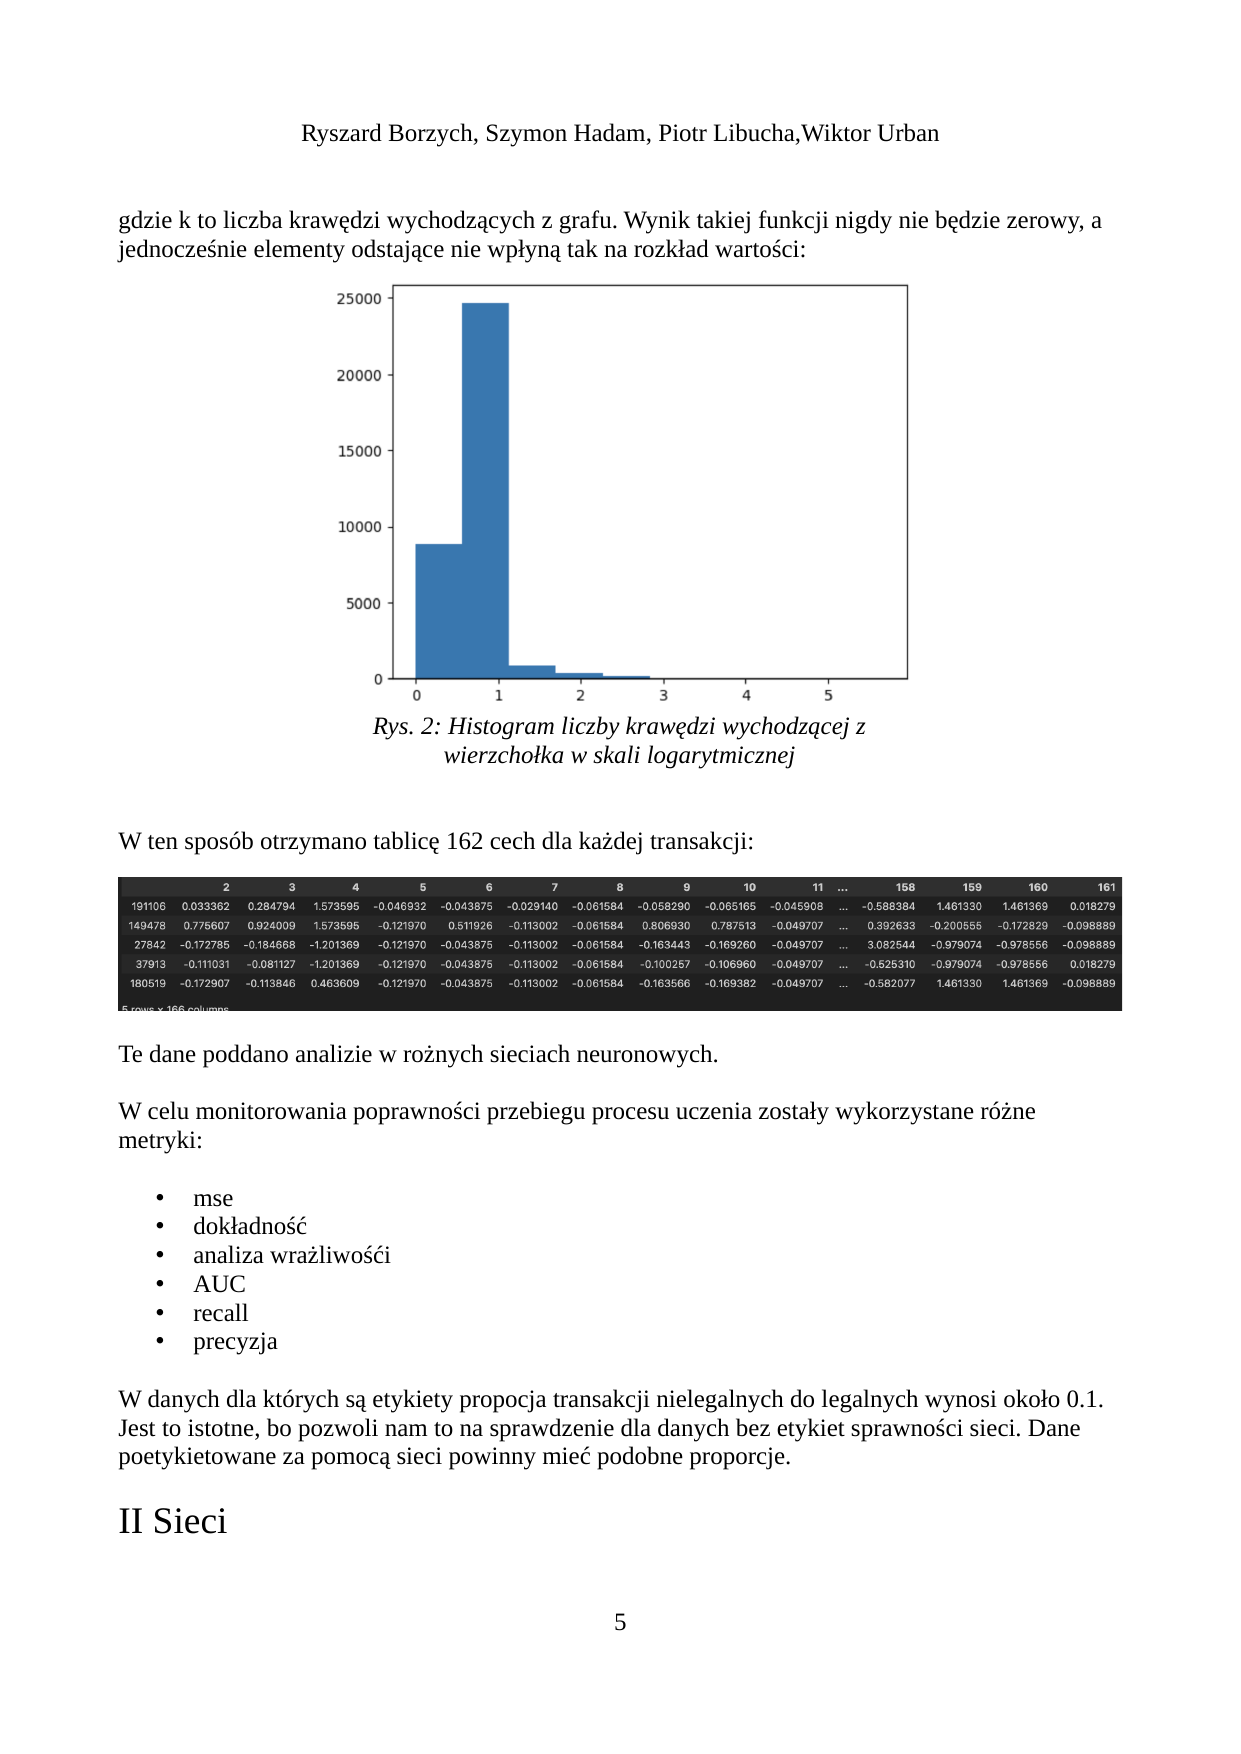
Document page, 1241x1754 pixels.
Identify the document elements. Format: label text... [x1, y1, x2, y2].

text II Sieci [118, 1499, 1122, 1542]
picture [327, 276, 914, 711]
list mse [156, 1183, 1122, 1211]
text Te dane poddano analizie w rożnych sieciach neuronowych. [118, 1039, 1122, 1068]
list AUC [156, 1269, 1122, 1298]
list precyzja [156, 1326, 1122, 1355]
list analiza wrażliwośći [156, 1240, 1122, 1269]
picture [118, 877, 1123, 1011]
text gdzie k to liczba krawędzi wychodzących z grafu. Wynik takiej funkcji nigdy nie będzie zerowy, a jednocześnie elementy odstające nie wpłyną tak na rozkład wartości: [118, 205, 1122, 263]
text W ten sposób otrzymano tablicę 162 cech dla każdej transakcji: [118, 826, 1122, 855]
list recall [156, 1298, 1122, 1326]
text Rys. 2: Histogram liczby krawędzi wychodzącej z wierzchołka w skali logarytmicznej [327, 711, 913, 768]
list dokładność [156, 1211, 1122, 1240]
text W celu monitorowania poprawności przebiegu procesu uczenia zostały wykorzystane różne metryki: [118, 1096, 1122, 1154]
text W danych dla których są etykiety propocja transakcji nielegalnych do legalnych wynosi około 0.1. Jest to istotne, bo pozwoli nam to na sprawdzenie dla danych bez etykiet sprawności sieci. Dane poetykietowane za pomocą sieci powinny mieć podobne proporcje. [118, 1384, 1122, 1470]
